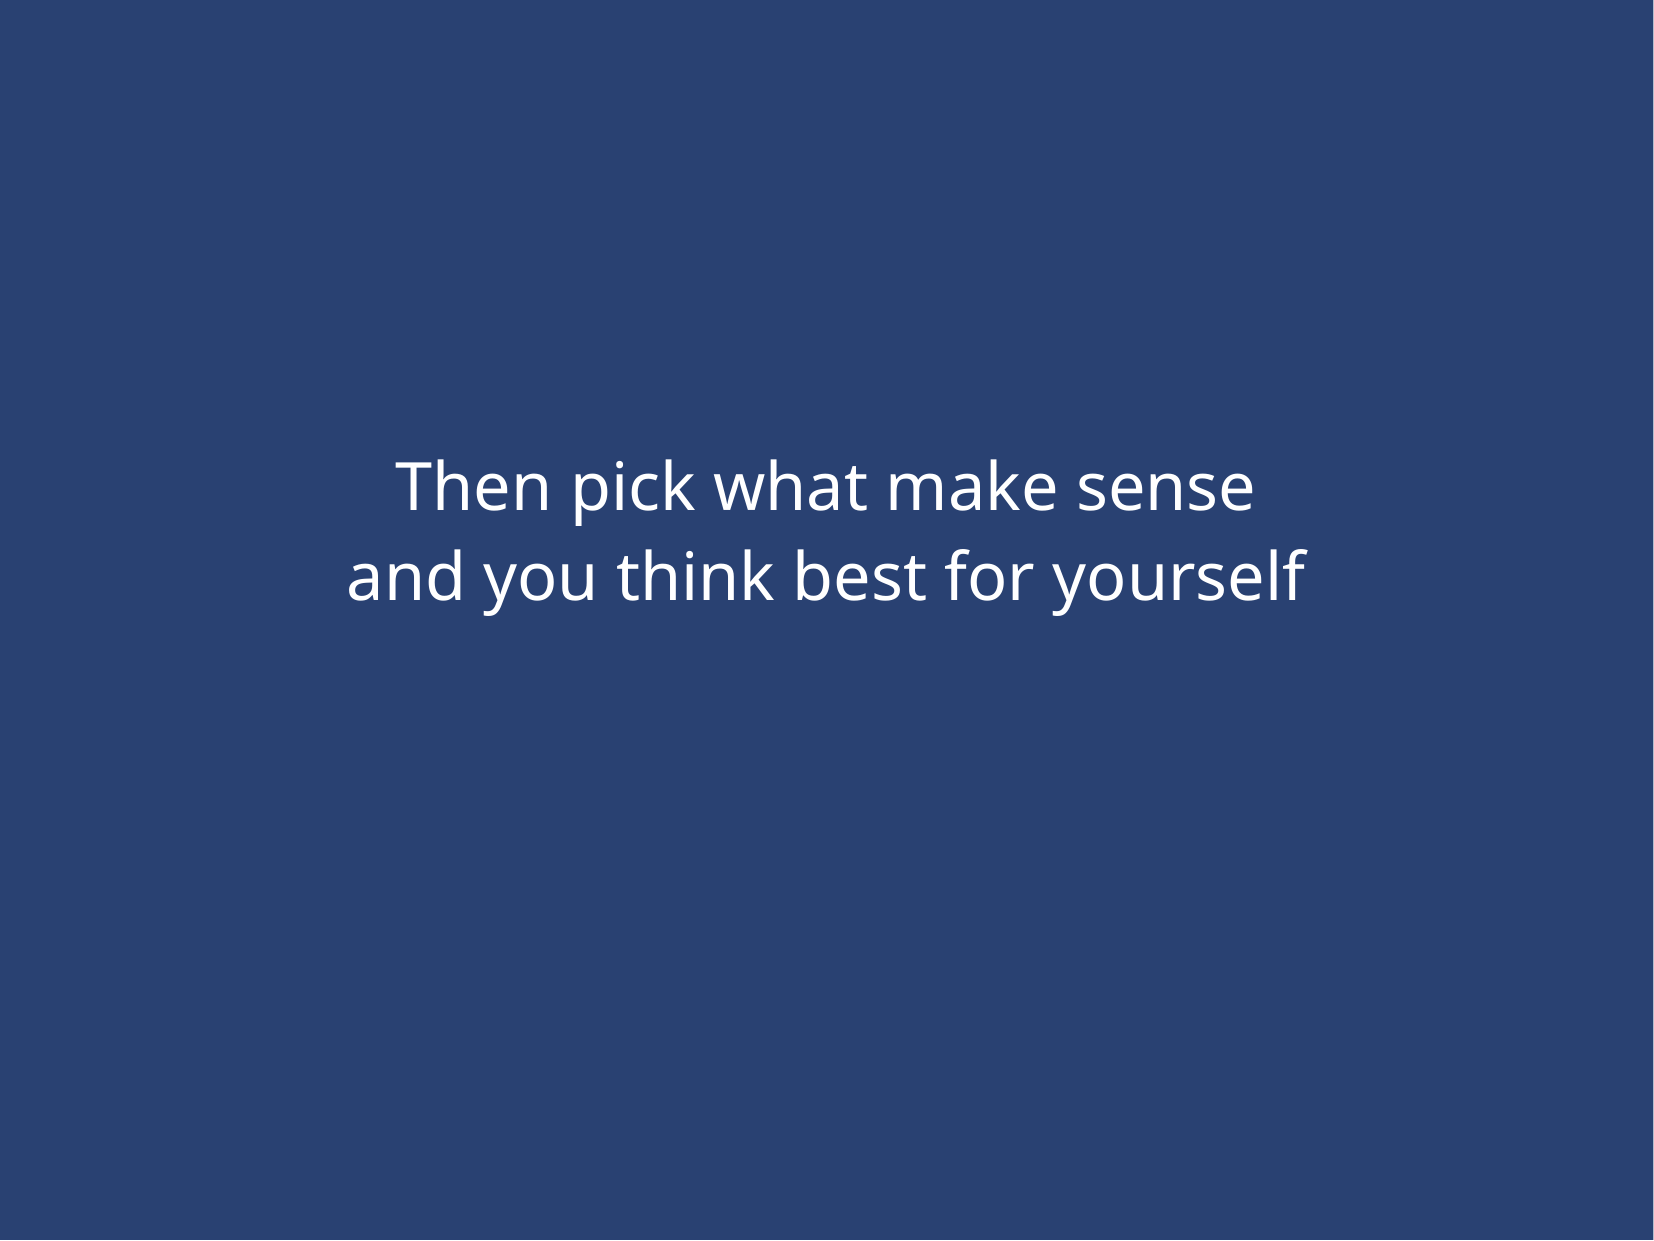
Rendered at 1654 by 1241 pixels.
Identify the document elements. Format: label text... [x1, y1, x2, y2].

subtitle Then pick what make sense and you think best for yourself [82, 49, 1571, 1109]
